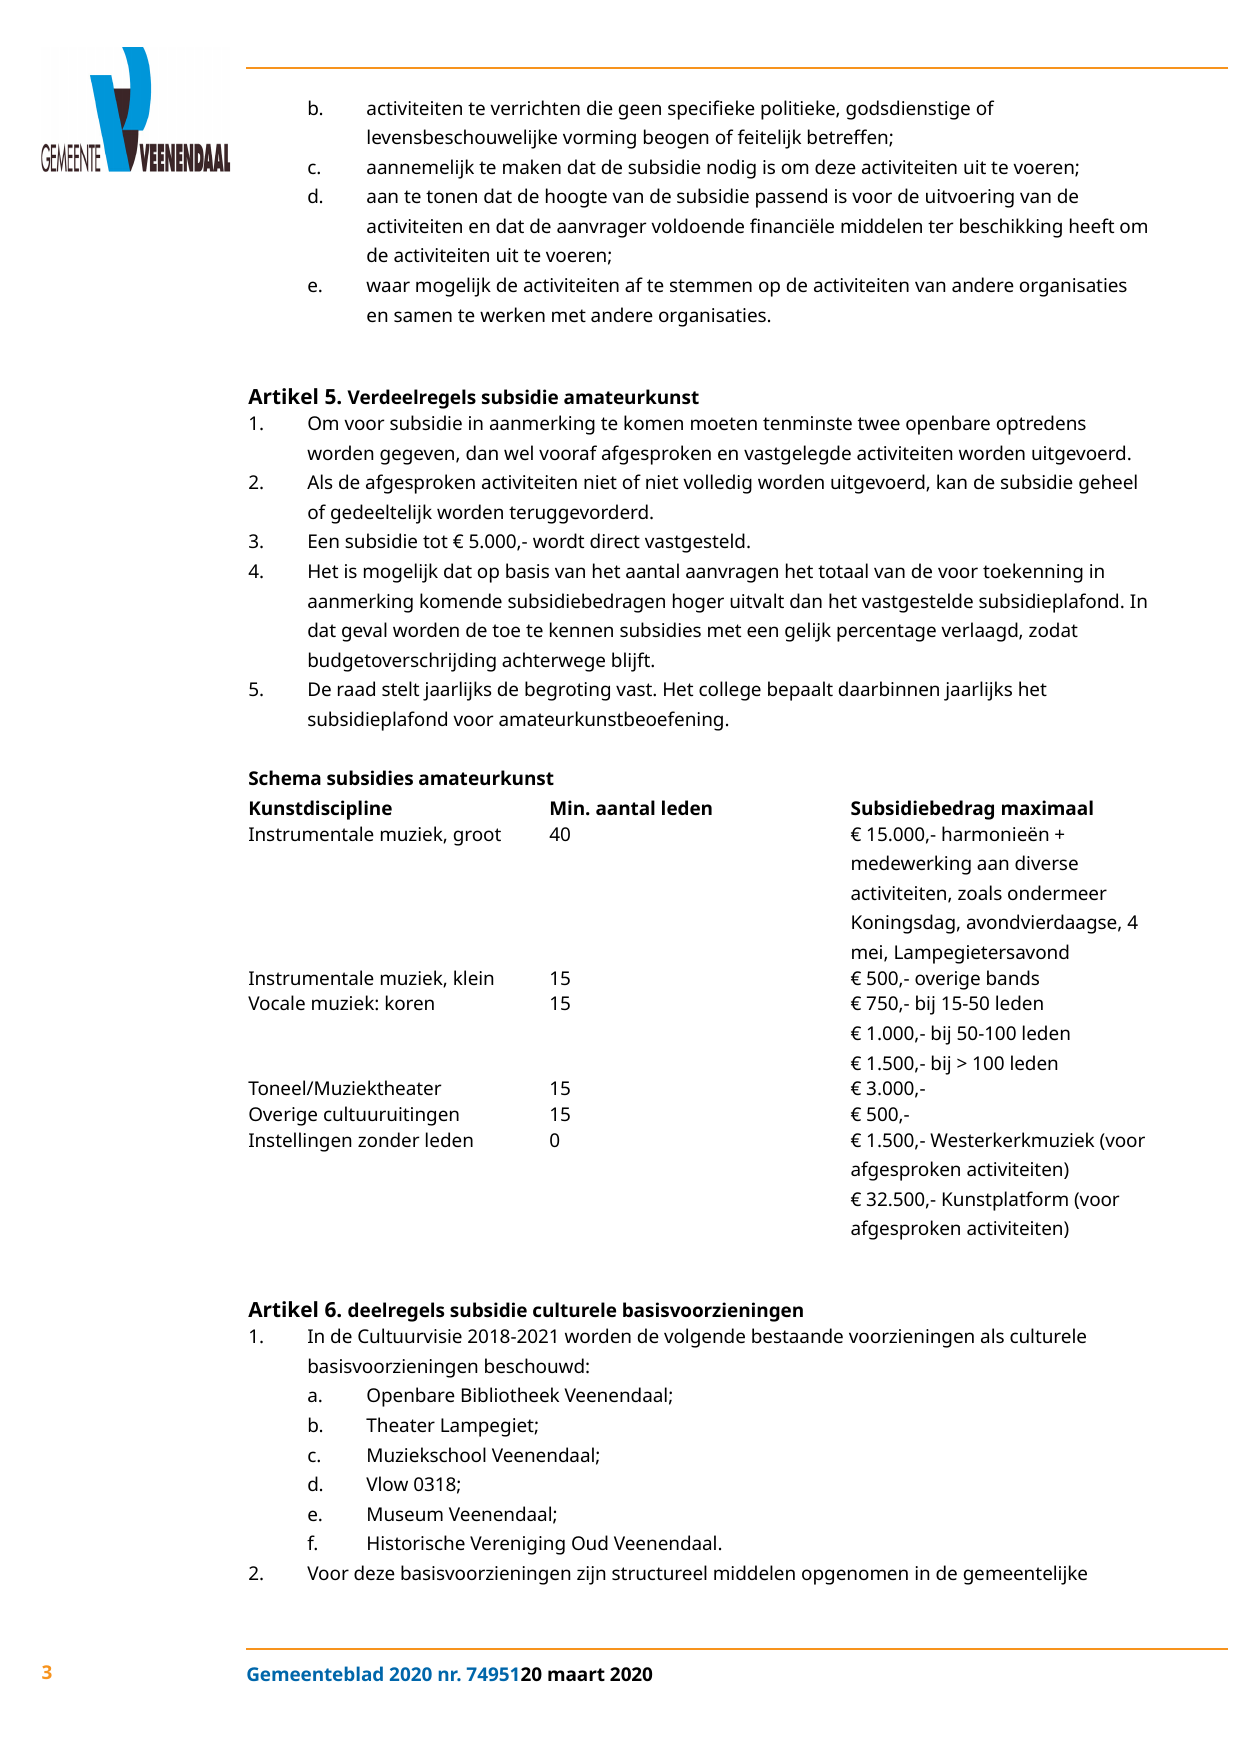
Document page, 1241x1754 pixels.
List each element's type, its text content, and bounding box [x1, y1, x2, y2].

list Voor deze basisvoorzieningen zijn structureel middelen opgenomen in de gemeentelijke [248, 1560, 1152, 1586]
list waar mogelijk de activiteiten af te stemmen op de activiteiten van andere organisaties en samen te werken met andere organisaties. [307, 272, 1152, 328]
table_cell 15 [549, 991, 850, 1075]
table_cell € 1.500,- Westerkerkmuziek (voor afgesproken activiteiten) € 32.500,- Kunstplatform (voor afgesproken activiteiten) [850, 1127, 1152, 1241]
list Openbare Bibliotheek Veenendaal; [307, 1383, 1152, 1408]
table_cell Toneel/Muziektheater [248, 1075, 549, 1101]
table_cell 15 [549, 965, 850, 991]
table_cell Overige cultuuruitingen [248, 1101, 549, 1127]
text Artikel 6. deelregels subsidie culturele basisvoorzieningen [248, 1295, 1152, 1323]
list Theater Lampegiet; [307, 1412, 1152, 1438]
list Muziekschool Veenendaal; [307, 1442, 1152, 1467]
text Artikel 5. Verdeelregels subsidie amateurkunst [248, 382, 1152, 410]
table_cell € 15.000,- harmonieën + medewerking aan diverse activiteiten, zoals ondermeer Koningsdag, avondvierdaagse, 4 mei, Lampegietersavond [850, 821, 1152, 965]
table_cell 15 [549, 1075, 850, 1101]
text Schema subsidies amateurkunst [248, 765, 1152, 791]
table_cell Vocale muziek: koren [248, 991, 549, 1075]
table_cell Instrumentale muziek, groot [248, 821, 549, 965]
table_cell Instrumentale muziek, klein [248, 965, 549, 991]
table_cell Instellingen zonder leden [248, 1127, 549, 1241]
picture [123, 47, 231, 172]
list Om voor subsidie in aanmerking te komen moeten tenminste twee openbare optredens worden gegeven, dan wel vooraf afgesproken en vastgelegde activiteiten worden uitgevoerd. [248, 410, 1152, 466]
table_header Kunstdiscipline [248, 795, 549, 821]
table_cell 0 [549, 1127, 850, 1241]
list Historische Vereniging Oud Veenendaal. [307, 1531, 1152, 1556]
list Een subsidie tot € 5.000,- wordt direct vastgesteld. [248, 529, 1152, 554]
table_cell € 500,- [850, 1101, 1152, 1127]
list activiteiten te verrichten die geen specifieke politieke, godsdienstige of levensbeschouwelijke vorming beogen of feitelijk betreffen; [307, 95, 1152, 150]
table_cell 15 [549, 1101, 850, 1127]
list aan te tonen dat de hoogte van de subsidie passend is voor de uitvoering van de activiteiten en dat de aanvrager voldoende financiële middelen ter beschikking heeft om de activiteiten uit te voeren; [307, 183, 1152, 268]
table_header Min. aantal leden [549, 795, 850, 821]
table_cell 40 [549, 821, 850, 965]
table_cell € 750,- bij 15-50 leden € 1.000,- bij 50-100 leden € 1.500,- bij > 100 leden [850, 991, 1152, 1075]
list Vlow 0318; [307, 1471, 1152, 1497]
list Als de afgesproken activiteiten niet of niet volledig worden uitgevoerd, kan de subsidie geheel of gedeeltelijk worden teruggevorderd. [248, 469, 1152, 525]
table_header Subsidiebedrag maximaal [850, 795, 1152, 821]
picture [41, 47, 130, 172]
list Het is mogelijk dat op basis van het aantal aanvragen het totaal van de voor toekenning in aanmerking komende subsidiebedragen hoger uitvalt dan het vastgestelde subsidieplafond. In dat geval worden de toe te kennen subsidies met een gelijk percentage verlaagd, zodat budgetoverschrijding achterwege blijft. [248, 558, 1152, 673]
list De raad stelt jaarlijks de begroting vast. Het college bepaalt daarbinnen jaarlijks het subsidieplafond voor amateurkunstbeoefening. [248, 677, 1152, 732]
table_cell € 3.000,- [850, 1075, 1152, 1101]
list In de Cultuurvisie 2018-2021 worden de volgende bestaande voorzieningen als culturele basisvoorzieningen beschouwd: [248, 1323, 1152, 1379]
table_cell € 500,- overige bands [850, 965, 1152, 991]
list Museum Veenendaal; [307, 1501, 1152, 1527]
list aannemelijk te maken dat de subsidie nodig is om deze activiteiten uit te voeren; [307, 154, 1152, 180]
